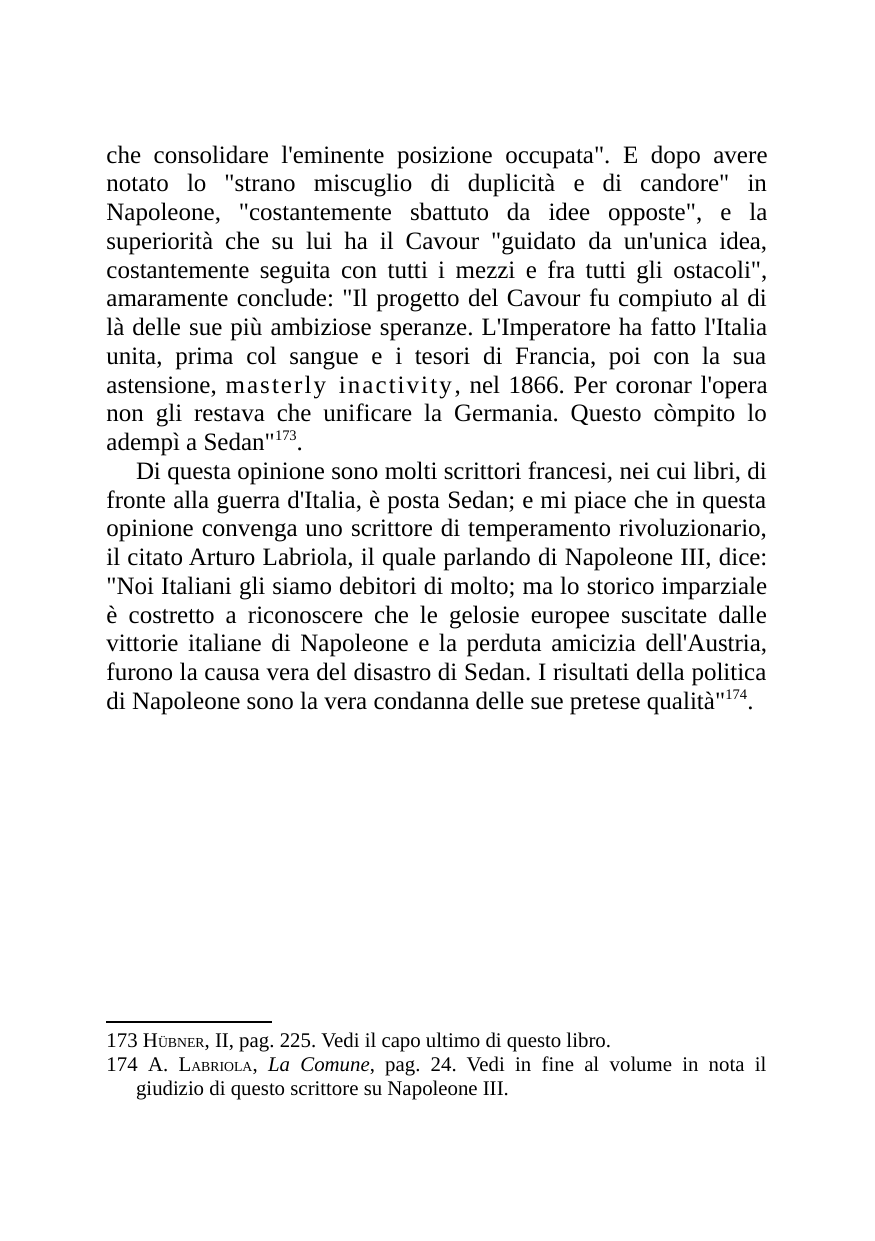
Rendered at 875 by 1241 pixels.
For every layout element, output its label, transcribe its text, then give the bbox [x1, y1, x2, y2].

text Di questa opinione sono molti scrittori francesi, nei cui libri, di fronte alla guerra d'Italia, è posta Sedan; e mi piace che in questa opinione convenga uno scrittore di temperamento rivoluzionario, il citato Arturo Labriola, il quale parlando di Napoleone III, dice: "Noi Italiani gli siamo debitori di molto; ma lo storico imparziale è costretto a riconoscere che le gelosie europee suscitate dalle vittorie italiane di Napoleone e la perduta amicizia dell'Austria, furono la causa vera del disastro di Sedan. I risultati della politica di Napoleone sono la vera condanna delle sue pretese qualità". [106, 456, 768, 715]
text Hübner, II, pag. 225. Vedi il capo ultimo di questo libro. [106, 1028, 768, 1052]
text che consolidare l'eminente posizione occupata". E dopo avere notato lo "strano miscuglio di duplicità e di candore" in Napoleone, "costantemente sbattuto da idee opposte", e la superiorità che su lui ha il Cavour "guidato da un'unica idea, costantemente seguita con tutti i mezzi e fra tutti gli ostacoli", amaramente conclude: "Il progetto del Cavour fu compiuto al di là delle sue più ambiziose speranze. L'Imperatore ha fatto l'Italia unita, prima col sangue e i tesori di Francia, poi con la sua astensione, masterly inactivity, nel 1866. Per coronar l'opera non gli restava che unificare la Germania. Questo còmpito lo adempì a Sedan". [106, 140, 768, 456]
text A. Labriola, La Comune, pag. 24. Vedi in fine al volume in nota il giudizio di questo scrittore su Napoleone III. [106, 1052, 768, 1100]
